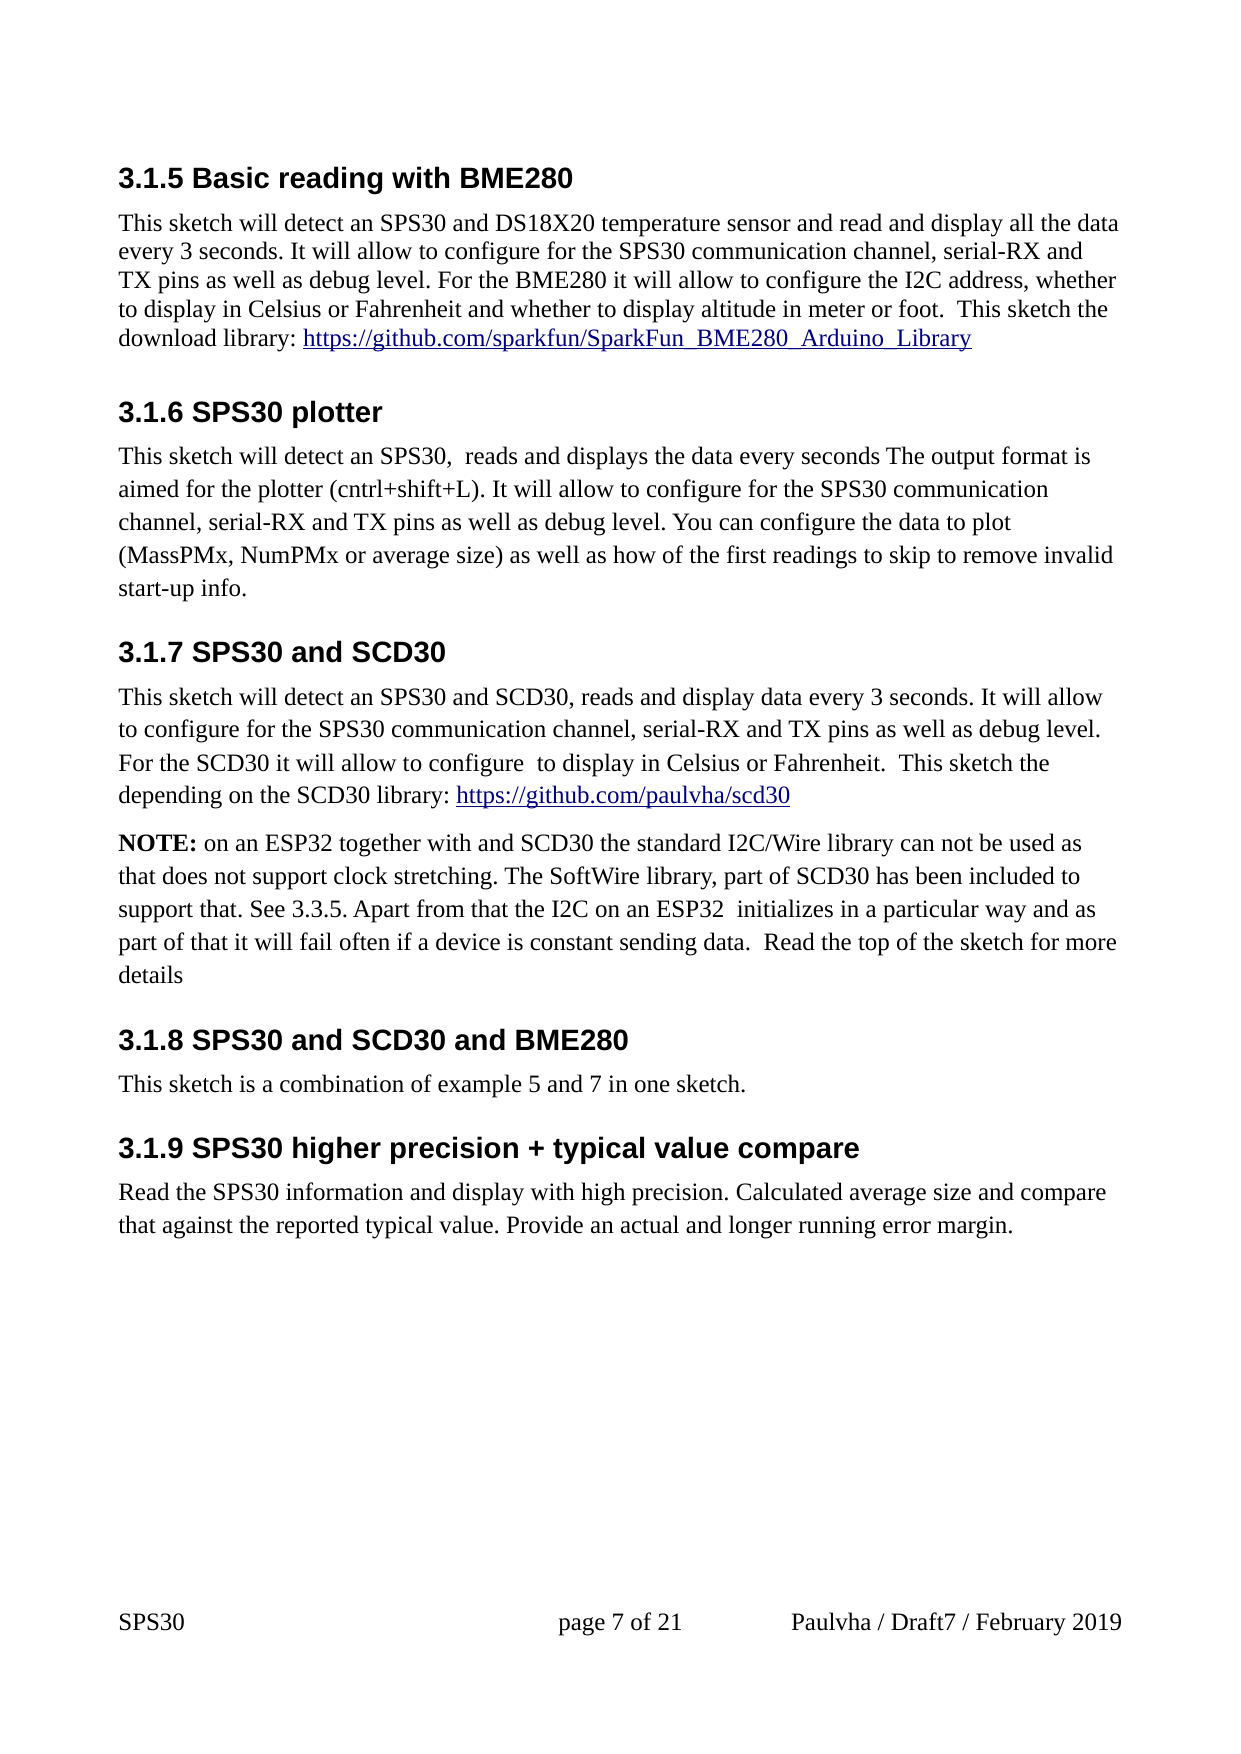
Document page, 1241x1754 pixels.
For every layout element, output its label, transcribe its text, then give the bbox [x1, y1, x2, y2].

subtitle 3.1.9 SPS30 higher precision + typical value compare [118, 1131, 1122, 1165]
subtitle 3.1.6 SPS30 plotter [118, 395, 1122, 428]
text This sketch will detect an SPS30 and SCD30, reads and display data every 3 seconds. It will allow to configure for the SPS30 communication channel, serial-RX and TX pins as well as debug level. For the SCD30 it will allow to configure to display in Celsius or Fahrenheit. This sketch the depending on the SCD30 library: https://github.com/paulvha/scd30 [118, 682, 1122, 809]
text Read the SPS30 information and display with high precision. Calculated average size and compare that against the reported typical value. Provide an actual and longer running error margin. [118, 1177, 1122, 1239]
text This sketch will detect an SPS30, reads and displays the data every seconds The output format is aimed for the plotter (cntrl+shift+L). It will allow to configure for the SPS30 communication channel, serial-RX and TX pins as well as debug level. You can configure the data to plot (MassPMx, NumPMx or average size) as well as how of the first readings to skip to remove invalid start-up info. [118, 441, 1122, 602]
subtitle 3.1.7 SPS30 and SCD30 [118, 635, 1122, 669]
subtitle 3.1.8 SPS30 and SCD30 and BME280 [118, 1022, 1122, 1056]
text This sketch is a combination of example 5 and 7 in one sketch. [118, 1069, 1122, 1097]
text This sketch will detect an SPS30 and DS18X20 temperature sensor and read and display all the data every 3 seconds. It will allow to configure for the SPS30 communication channel, serial-RX and TX pins as well as debug level. For the BME280 it will allow to configure the I2C address, whether to display in Celsius or Fahrenheit and whether to display altitude in meter or foot. This sketch the download library: https://github.com/sparkfun/SparkFun_BME280_Arduino_Library [118, 208, 1122, 351]
text NOTE: on an ESP32 together with and SCD30 the standard I2C/Wire library can not be used as that does not support clock stretching. The SoftWire library, part of SCD30 has been included to support that. See 3.3.5. Apart from that the I2C on an ESP32 initializes in a particular way and as part of that it will fail often if a device is constant sending data. Read the top of the sketch for more details [118, 828, 1122, 989]
subtitle 3.1.5 Basic reading with BME280 [118, 161, 1122, 195]
